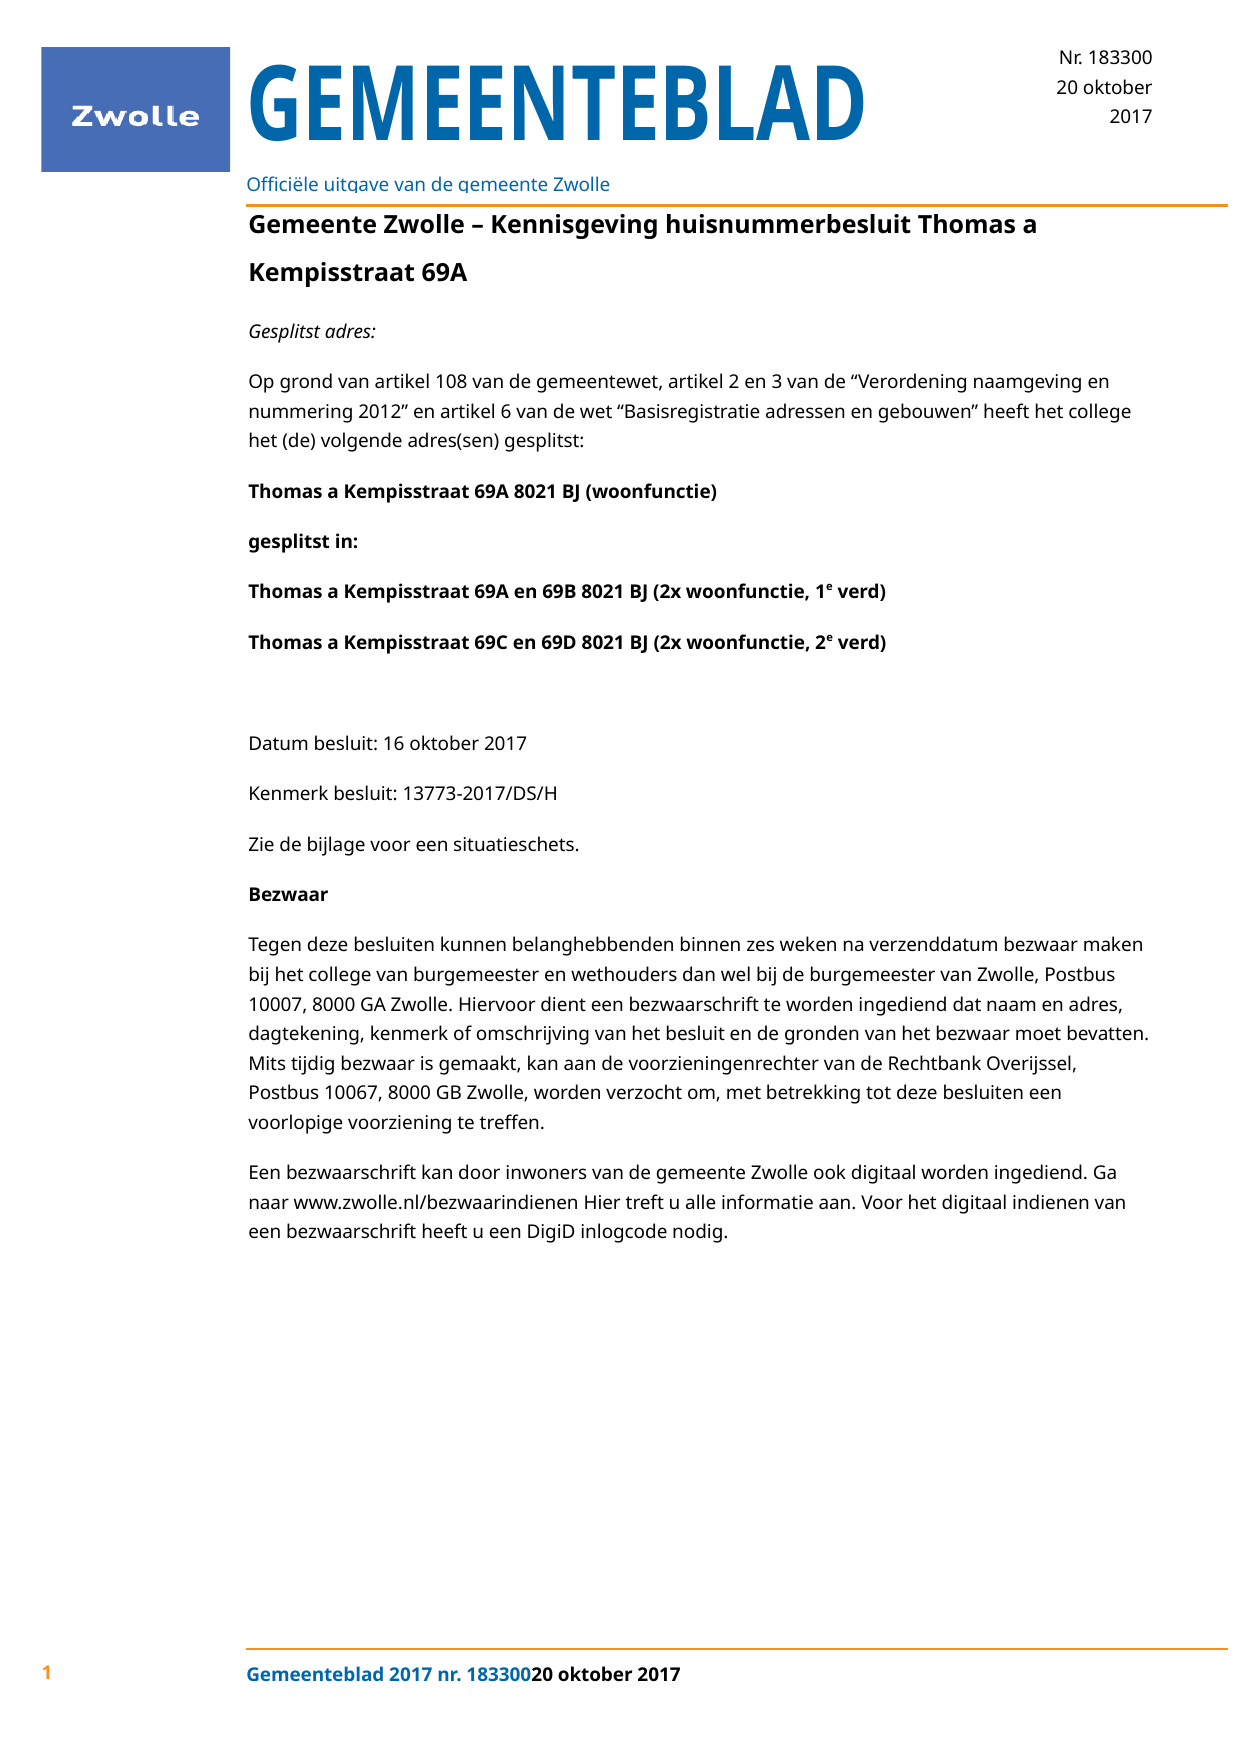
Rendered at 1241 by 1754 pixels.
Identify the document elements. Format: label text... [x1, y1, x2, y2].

text Gemeente Zwolle – Kennisgeving huisnummerbesluit Thomas a Kempisstraat 69A [248, 207, 1152, 288]
text Een bezwaarschrift kan door inwoners van de gemeente Zwolle ook digitaal worden ingediend. Ga naar www.zwolle.nl/bezwaarindienen Hier treft u alle informatie aan. Voor het digitaal indienen van een bezwaarschrift heeft u een DigiD inlogcode nodig. [248, 1159, 1152, 1244]
text gesplitst in: [248, 528, 1152, 554]
text Bezwaar [248, 881, 1152, 907]
text Thomas a Kempisstraat 69A 8021 BJ (woonfunctie) [248, 478, 1152, 504]
text Op grond van artikel 108 van de gemeentewet, artikel 2 en 3 van de “Verordening naamgeving en nummering 2012” en artikel 6 van de wet “Basisregistratie adressen en gebouwen” heeft het college het (de) volgende adres(sen) gesplitst: [248, 368, 1152, 453]
text Datum besluit: 16 oktober 2017 [248, 730, 1152, 756]
text Kenmerk besluit: 13773-2017/DS/H [248, 780, 1152, 806]
text Tegen deze besluiten kunnen belanghebbenden binnen zes weken na verzenddatum bezwaar maken bij het college van burgemeester en wethouders dan wel bij de burgemeester van Zwolle, Postbus 10007, 8000 GA Zwolle. Hiervoor dient een bezwaarschrift te worden ingediend dat naam en adres, dagtekening, kenmerk of omschrijving van het besluit en de gronden van het bezwaar moet bevatten. Mits tijdig bezwaar is gemaakt, kan aan de voorzieningenrechter van de Rechtbank Overijssel, Postbus 10067, 8000 GB Zwolle, worden verzocht om, met betrekking tot deze besluiten een voorlopige voorziening te treffen. [248, 932, 1152, 1135]
text Thomas a Kempisstraat 69C en 69D 8021 BJ (2x woonfunctie, 2e verd) [248, 629, 1152, 655]
text Gesplitst adres: [248, 318, 1152, 344]
picture [41, 47, 231, 172]
text Zie de bijlage voor een situatieschets. [248, 831, 1152, 857]
text Thomas a Kempisstraat 69A en 69B 8021 BJ (2x woonfunctie, 1e verd) [248, 579, 1152, 604]
